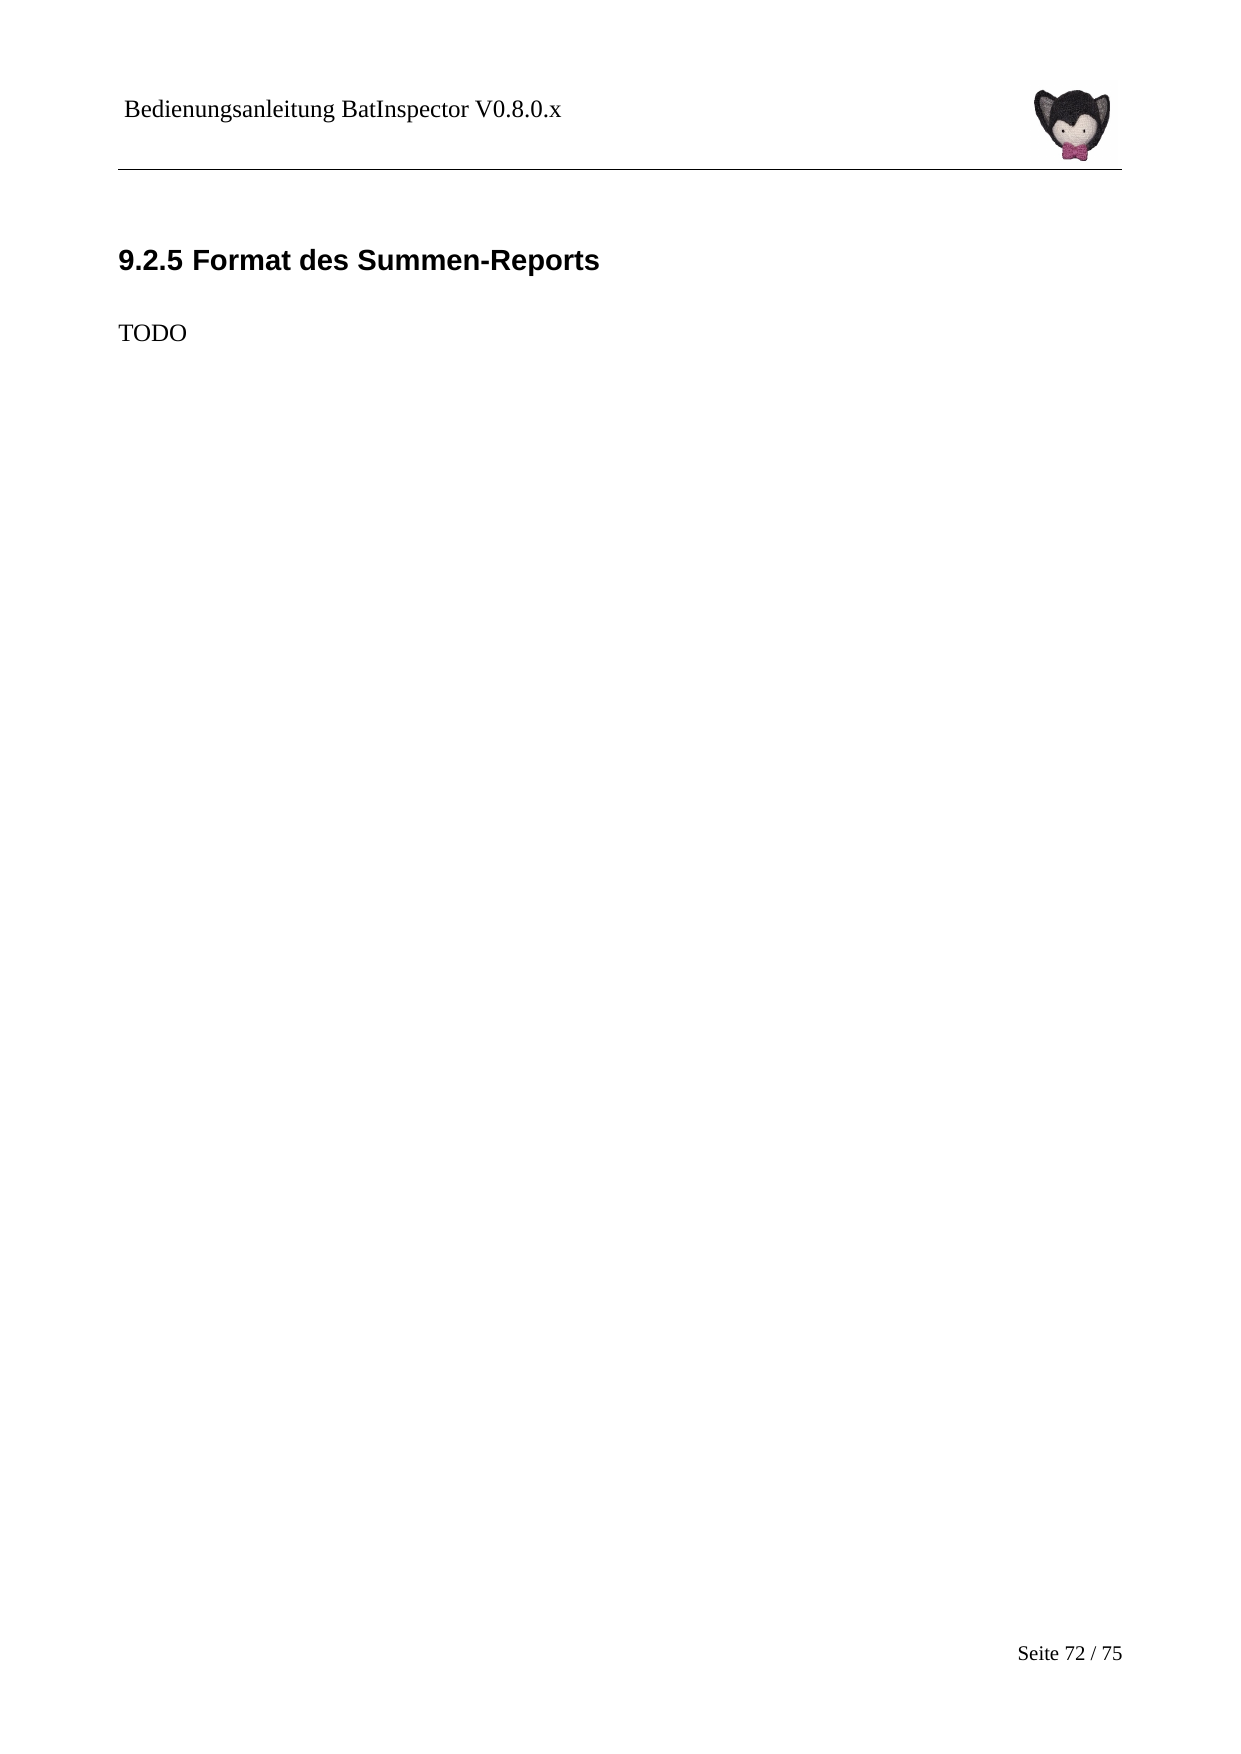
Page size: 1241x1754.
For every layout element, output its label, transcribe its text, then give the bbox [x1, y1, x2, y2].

text TODO [118, 318, 1122, 346]
picture [1030, 80, 1119, 169]
subtitle Format des Summen-Reports [118, 243, 1122, 276]
